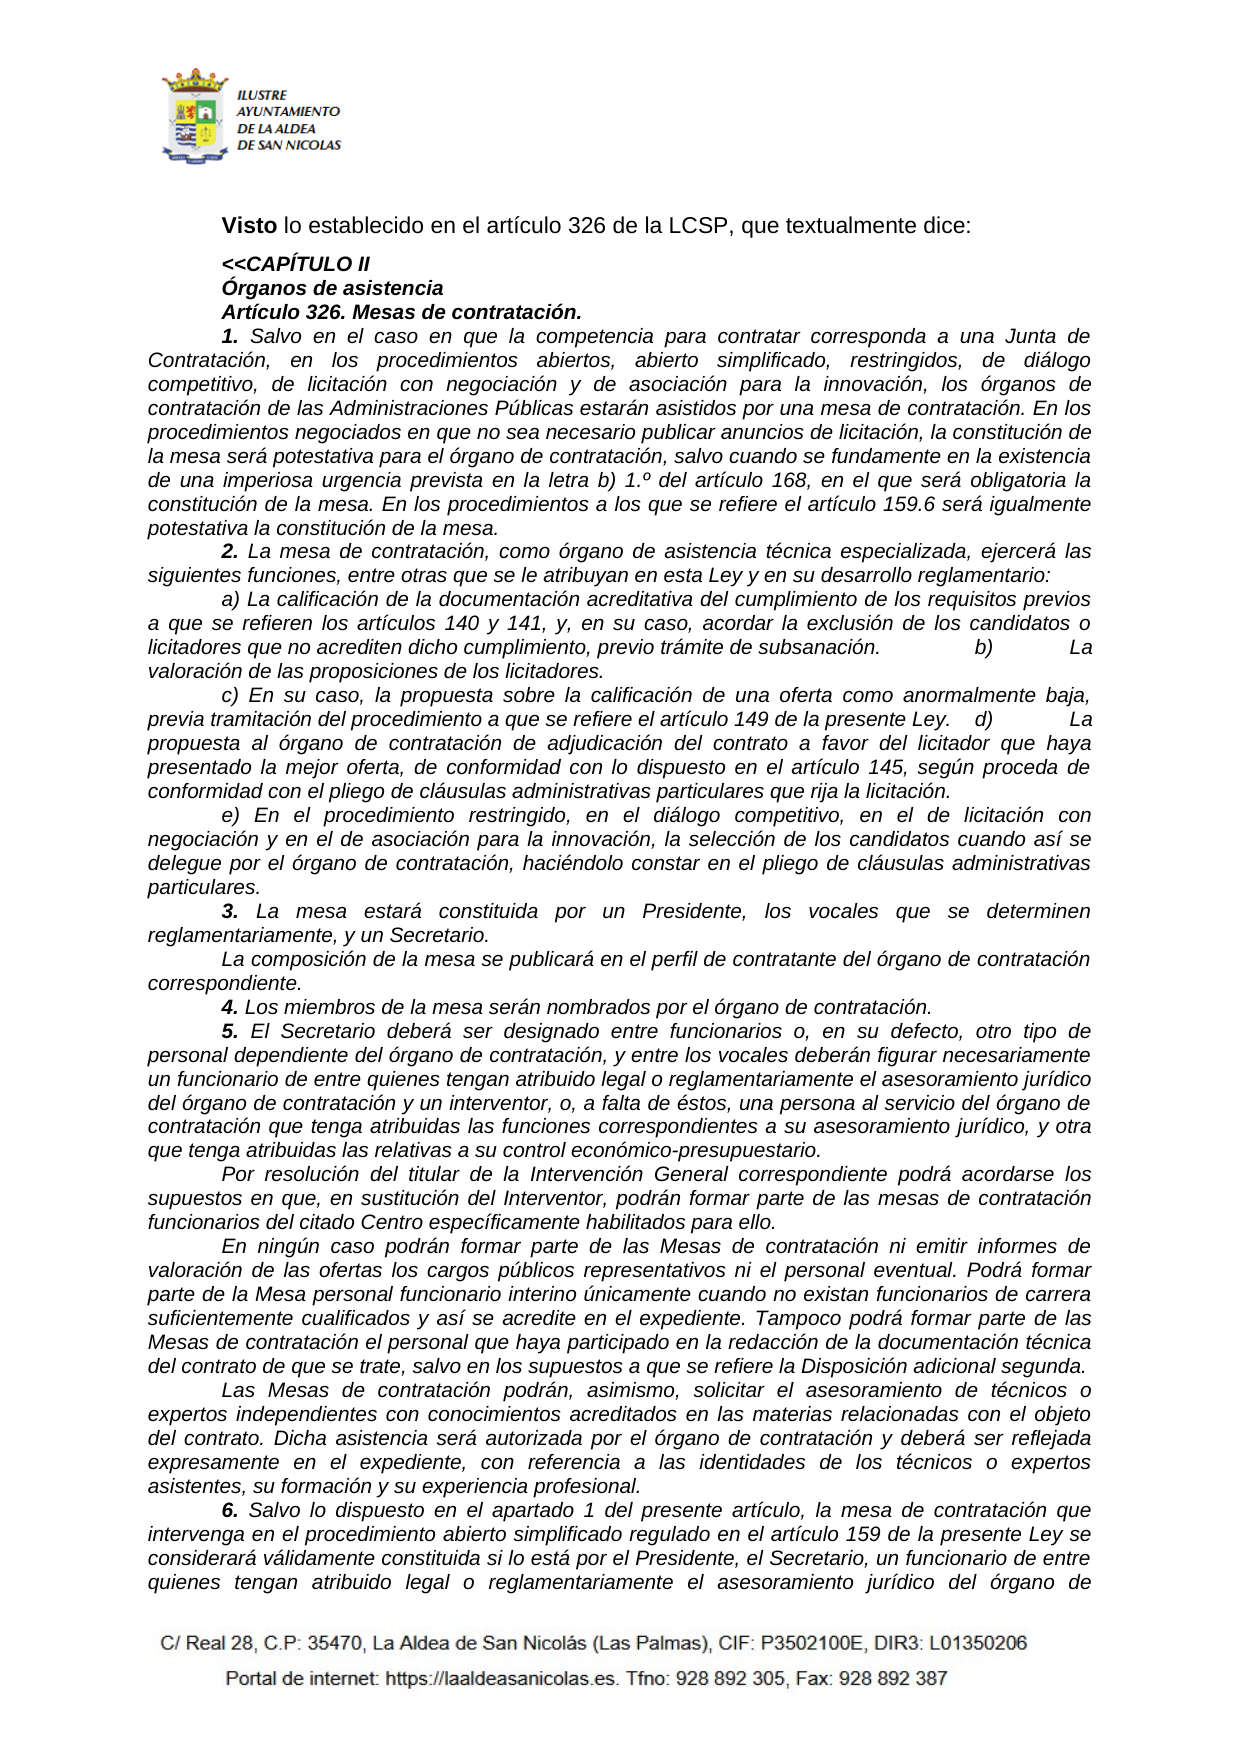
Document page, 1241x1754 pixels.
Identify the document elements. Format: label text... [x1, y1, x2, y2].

text En ningún caso podrán formar parte de las Mesas de contratación ni emitir informes de valoración de las ofertas los cargos públicos representativos ni el personal eventual. Podrá formar parte de la Mesa personal funcionario interino únicamente cuando no existan funcionarios de carrera suficientemente cualificados y así se acredite en el expediente. Tampoco podrá formar parte de las Mesas de contratación el personal que haya participado en la redacción de la documentación técnica del contrato de que se trate, salvo en los supuestos a que se refiere la Disposición adicional segunda. [148, 1234, 1093, 1378]
picture [148, 60, 357, 172]
text a) La calificación de la documentación acreditativa del cumplimiento de los requisitos previos a que se refieren los artículos 140 y 141, y, en su caso, acordar la exclusión de los candidatos o licitadores que no acrediten dicho cumplimiento, previo trámite de subsanación. b) La valoración de las proposiciones de los licitadores. [148, 587, 1093, 683]
picture [149, 1627, 1034, 1694]
text 4. Los miembros de la mesa serán nombrados por el órgano de contratación. [148, 994, 1093, 1018]
text <<CAPÍTULO II [148, 252, 1093, 276]
text Las Mesas de contratación podrán, asimismo, solicitar el asesoramiento de técnicos o expertos independientes con conocimientos acreditados en las materias relacionadas con el objeto del contrato. Dicha asistencia será autorizada por el órgano de contratación y deberá ser reflejada expresamente en el expediente, con referencia a las identidades de los técnicos o expertos asistentes, su formación y su experiencia profesional. [148, 1378, 1093, 1498]
text 6. Salvo lo dispuesto en el apartado 1 del presente artículo, la mesa de contratación que intervenga en el procedimiento abierto simplificado regulado en el artículo 159 de la presente Ley se considerará válidamente constituida si lo está por el Presidente, el Secretario, un funcionario de entre quienes tengan atribuido legal o reglamentariamente el asesoramiento jurídico del órgano de [148, 1498, 1093, 1593]
text c) En su caso, la propuesta sobre la calificación de una oferta como anormalmente baja, previa tramitación del procedimiento a que se refiere el artículo 149 de la presente Ley. d) La propuesta al órgano de contratación de adjudicación del contrato a favor del licitador que haya presentado la mejor oferta, de conformidad con lo dispuesto en el artículo 145, según proceda de conformidad con el pliego de cláusulas administrativas particulares que rija la licitación. [148, 683, 1093, 803]
text Órganos de asistencia [148, 276, 1093, 300]
text La composición de la mesa se publicará en el perfil de contratante del órgano de contratación correspondiente. [148, 947, 1093, 994]
text 5. El Secretario deberá ser designado entre funcionarios o, en su defecto, otro tipo de personal dependiente del órgano de contratación, y entre los vocales deberán figurar necesariamente un funcionario de entre quienes tengan atribuido legal o reglamentariamente el asesoramiento jurídico del órgano de contratación y un interventor, o, a falta de éstos, una persona al servicio del órgano de contratación que tenga atribuidas las funciones correspondientes a su asesoramiento jurídico, y otra que tenga atribuidas las relativas a su control económico-presupuestario. [148, 1018, 1093, 1162]
text 1. Salvo en el caso en que la competencia para contratar corresponda a una Junta de Contratación, en los procedimientos abiertos, abierto simplificado, restringidos, de diálogo competitivo, de licitación con negociación y de asociación para la innovación, los órganos de contratación de las Administraciones Públicas estarán asistidos por una mesa de contratación. En los procedimientos negociados en que no sea necesario publicar anuncios de licitación, la constitución de la mesa será potestativa para el órgano de contratación, salvo cuando se fundamente en la existencia de una imperiosa urgencia prevista en la letra b) 1.º del artículo 168, en el que será obligatoria la constitución de la mesa. En los procedimientos a los que se refiere el artículo 159.6 será igualmente potestativa la constitución de la mesa. [148, 324, 1093, 539]
text Visto lo establecido en el artículo 326 de la LCSP, que textualmente dice: [148, 212, 1093, 239]
text e) En el procedimiento restringido, en el diálogo competitivo, en el de licitación con negociación y en el de asociación para la innovación, la selección de los candidatos cuando así se delegue por el órgano de contratación, haciéndolo constar en el pliego de cláusulas administrativas particulares. [148, 803, 1093, 899]
text 3. La mesa estará constituida por un Presidente, los vocales que se determinen reglamentariamente, y un Secretario. [148, 899, 1093, 947]
text Artículo 326. Mesas de contratación. [148, 300, 1093, 324]
text Por resolución del titular de la Intervención General correspondiente podrá acordarse los supuestos en que, en sustitución del Interventor, podrán formar parte de las mesas de contratación funcionarios del citado Centro específicamente habilitados para ello. [148, 1162, 1093, 1234]
text 2. La mesa de contratación, como órgano de asistencia técnica especializada, ejercerá las siguientes funciones, entre otras que se le atribuyan en esta Ley y en su desarrollo reglamentario: [148, 539, 1093, 587]
